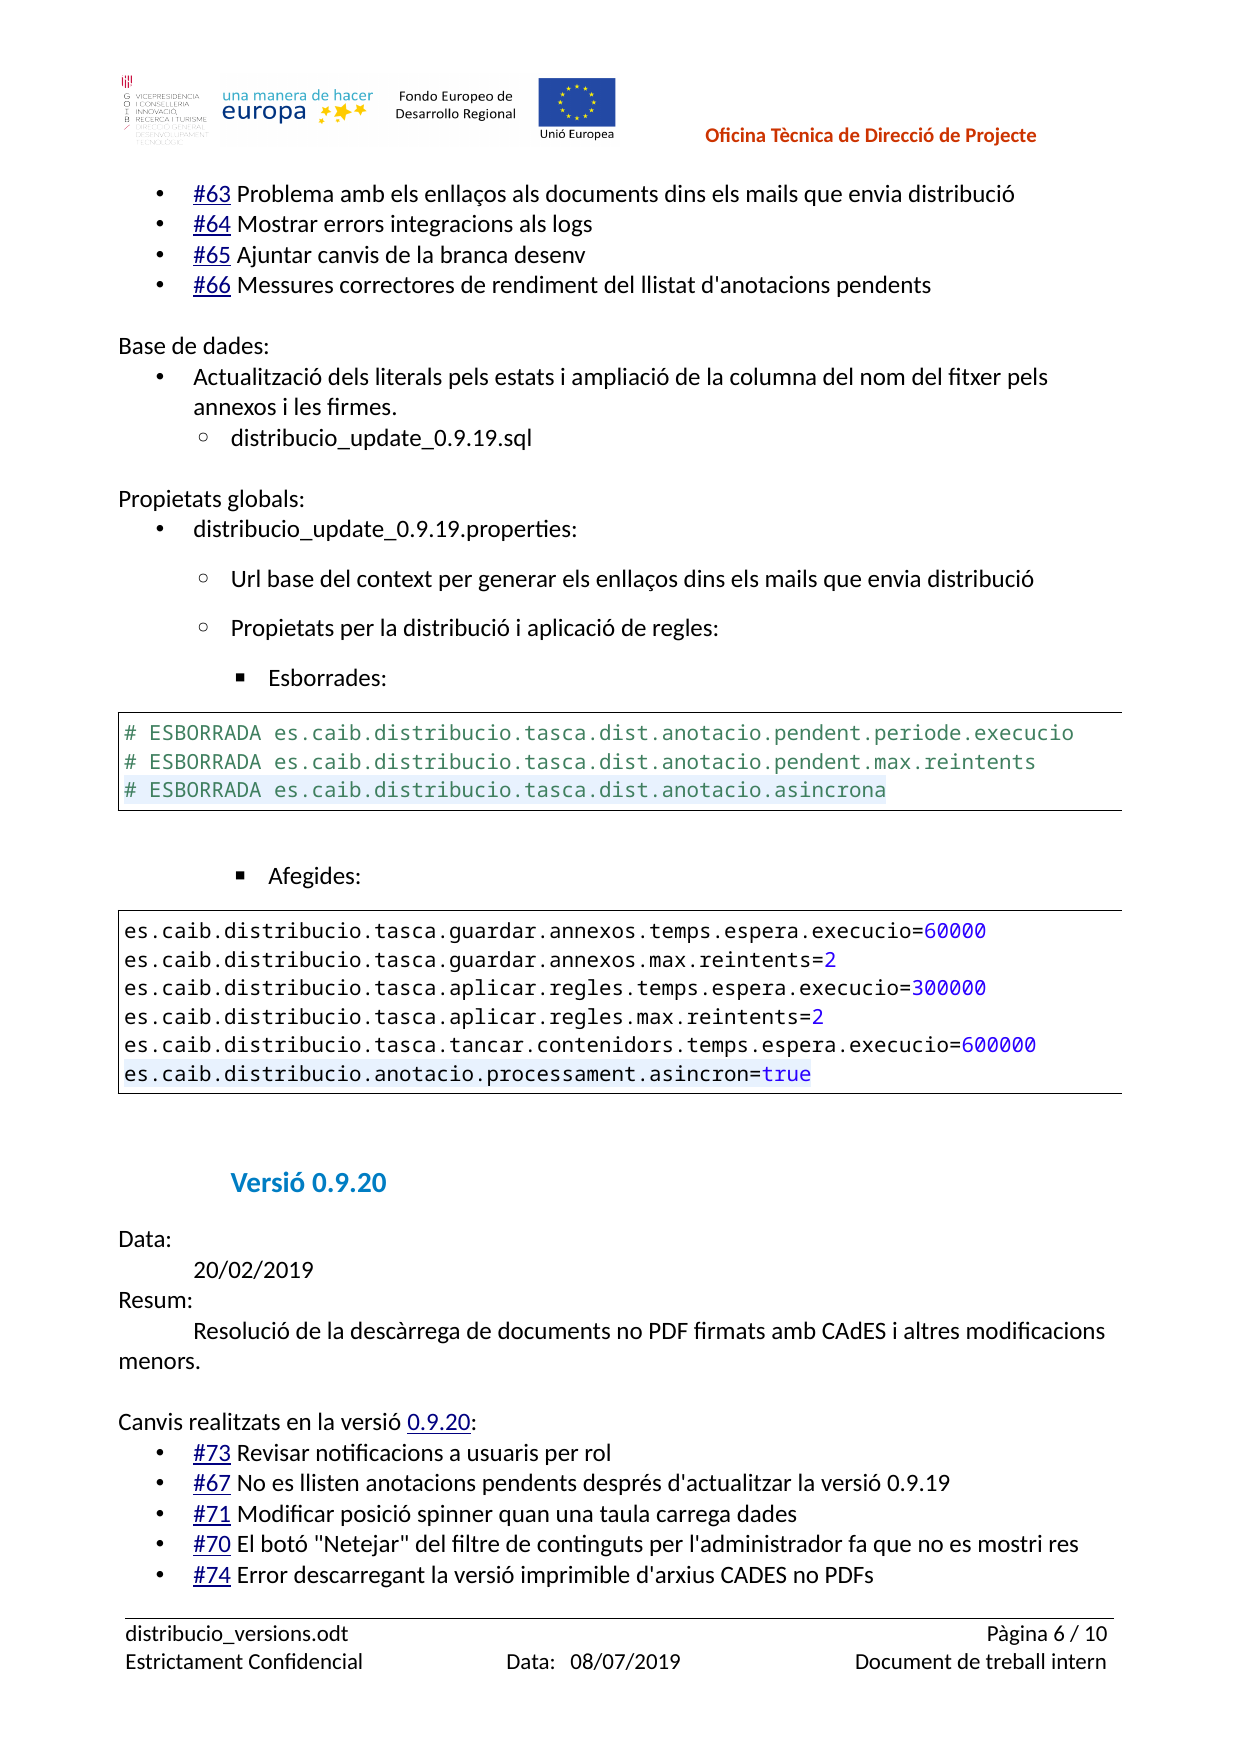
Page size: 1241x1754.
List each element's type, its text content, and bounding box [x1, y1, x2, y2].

list #67 No es llisten anotacions pendents després d'actualitzar la versió 0.9.19 [156, 1468, 1122, 1498]
list #65 Ajuntar canvis de la branca desenv [156, 239, 1122, 269]
list #71 Modificar posició spinner quan una taula carrega dades [156, 1498, 1122, 1529]
list distribucio_update_0.9.19.properties: [156, 513, 1122, 544]
list #74 Error descarregant la versió imprimible d'arxius CADES no PDFs [156, 1559, 1122, 1590]
list #66 Messures correctores de rendiment del llistat d'anotacions pendents [156, 269, 1122, 300]
list Propietats per la distribució i aplicació de regles: [193, 613, 1122, 643]
text Propietats globals: [118, 483, 1122, 513]
text Data: [118, 1223, 1122, 1254]
list Actualització dels literals pels estats i ampliació de la columna del nom del fitxer pels annexos i les firmes. [156, 361, 1122, 422]
text 20/02/2019 [118, 1254, 1122, 1284]
list #63 Problema amb els enllaços als documents dins els mails que envia distribució [156, 178, 1122, 208]
text Base de dades: [118, 330, 1122, 361]
list Esborrades: [231, 662, 1122, 693]
text Resum: [118, 1284, 1122, 1315]
subtitle Versió 0.9.20 [153, 1164, 1122, 1200]
list #64 Mostrar errors integracions als logs [156, 208, 1122, 239]
text Canvis realitzats en la versió 0.9.20: [118, 1407, 1122, 1437]
table_header es.caib.distribucio.tasca.guardar.annexos.temps.espera.execucio=60000 es.caib.distribucio.tasca.guardar.annexos.max.reintents=2 es.caib.distribucio.tasca.aplicar.regles.temps.espera.execucio=300000 es.caib.distribucio.tasca.aplicar.regles.max.reintents=2 es.caib.distribucio.tasca.tancar.contenidors.temps.espera.execucio=600000 es.caib.distribucio.anotacio.processament.asincron=true [119, 911, 1122, 1093]
list Url base del context per generar els enllaços dins els mails que envia distribució [193, 563, 1122, 593]
picture [219, 73, 621, 147]
list Afegides: [231, 860, 1122, 891]
list #70 El botó "Netejar" del filtre de continguts per l'administrador fa que no es mostri res [156, 1529, 1122, 1559]
table_header # ESBORRADA es.caib.distribucio.tasca.dist.anotacio.pendent.periode.execucio # ESBORRADA es.caib.distribucio.tasca.dist.anotacio.pendent.max.reintents # ESBORRADA es.caib.distribucio.tasca.dist.anotacio.asincrona [119, 713, 1122, 809]
picture [118, 73, 213, 147]
list distribucio_update_0.9.19.sql [193, 422, 1122, 452]
list #73 Revisar notificacions a usuaris per rol [156, 1437, 1122, 1468]
text Resolució de la descàrrega de documents no PDF firmats amb CAdES i altres modificacions menors. [118, 1315, 1122, 1376]
